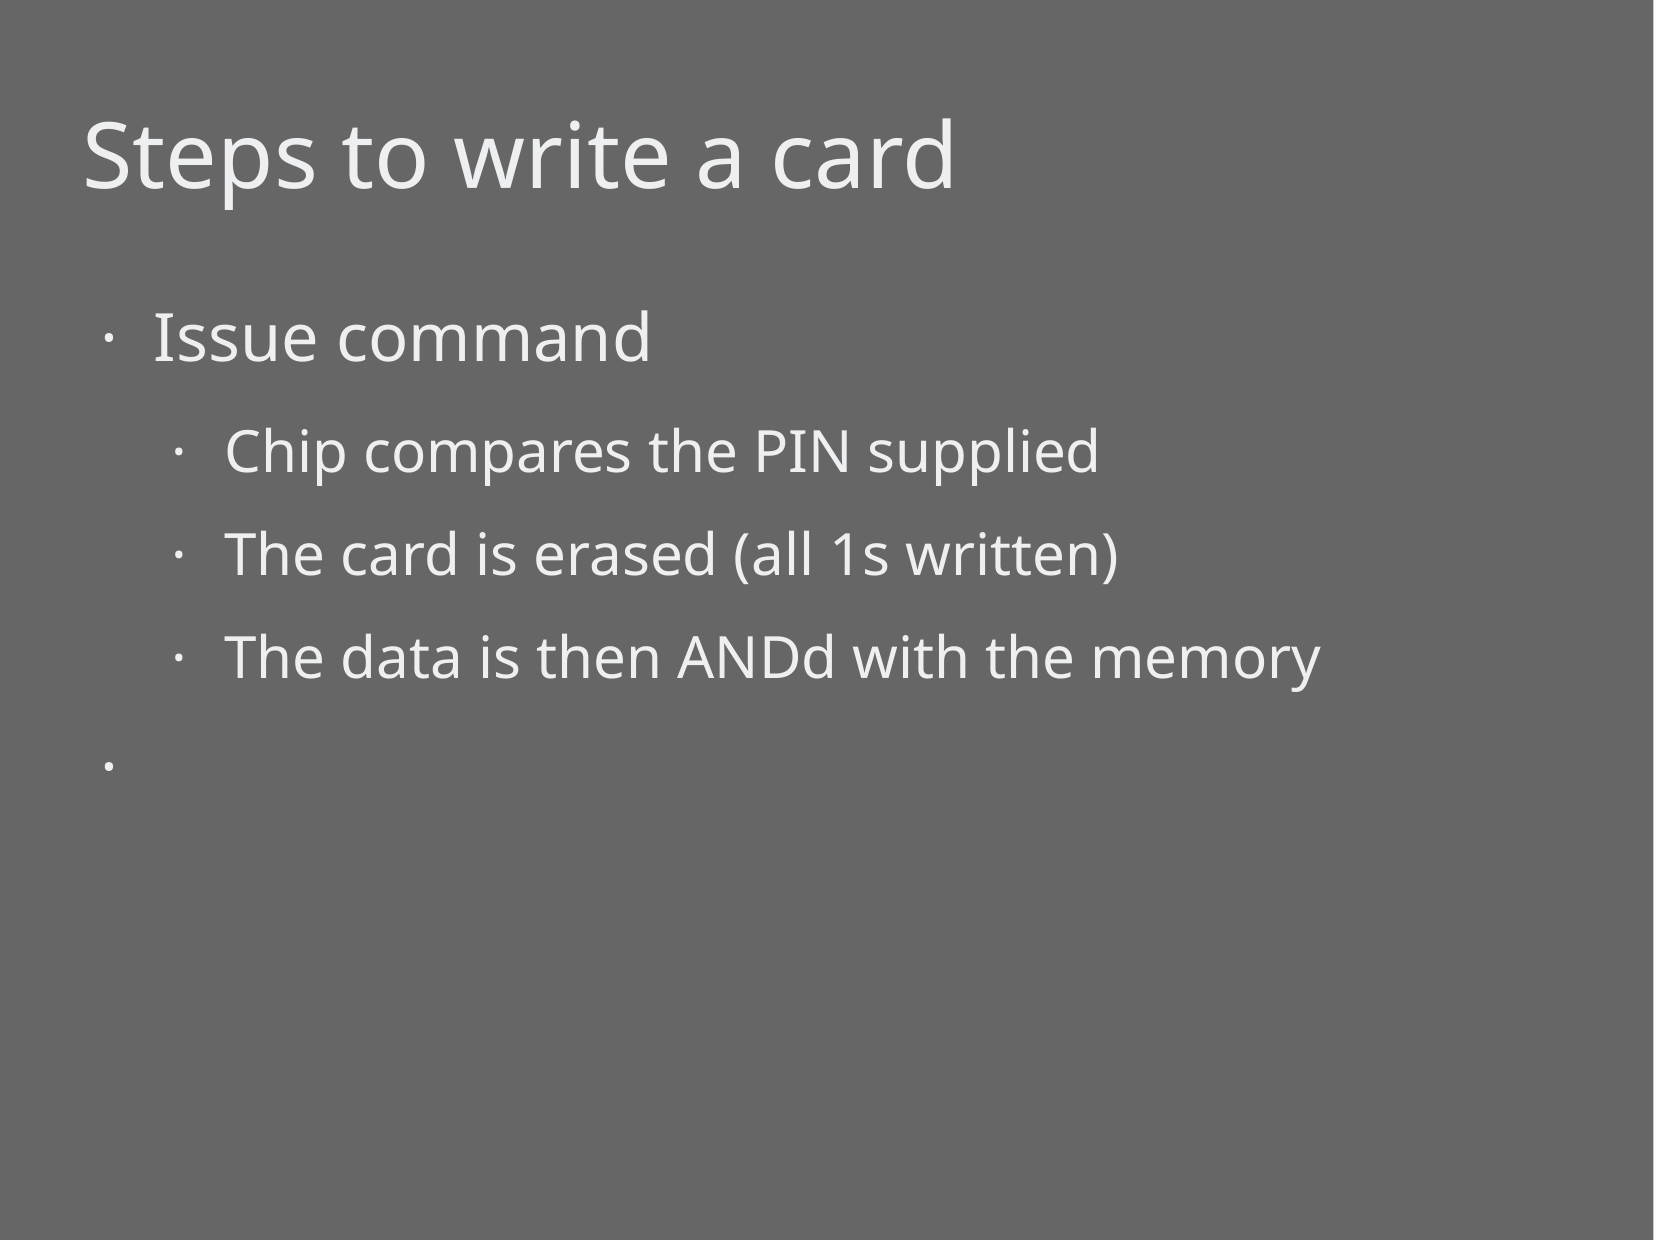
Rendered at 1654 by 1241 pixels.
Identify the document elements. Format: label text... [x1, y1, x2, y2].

title Steps to write a card [82, 56, 1571, 250]
list Issue command Chip compares the PIN supplied The card is erased (all 1s written) The data is then ANDd with the memory [82, 290, 1571, 1094]
